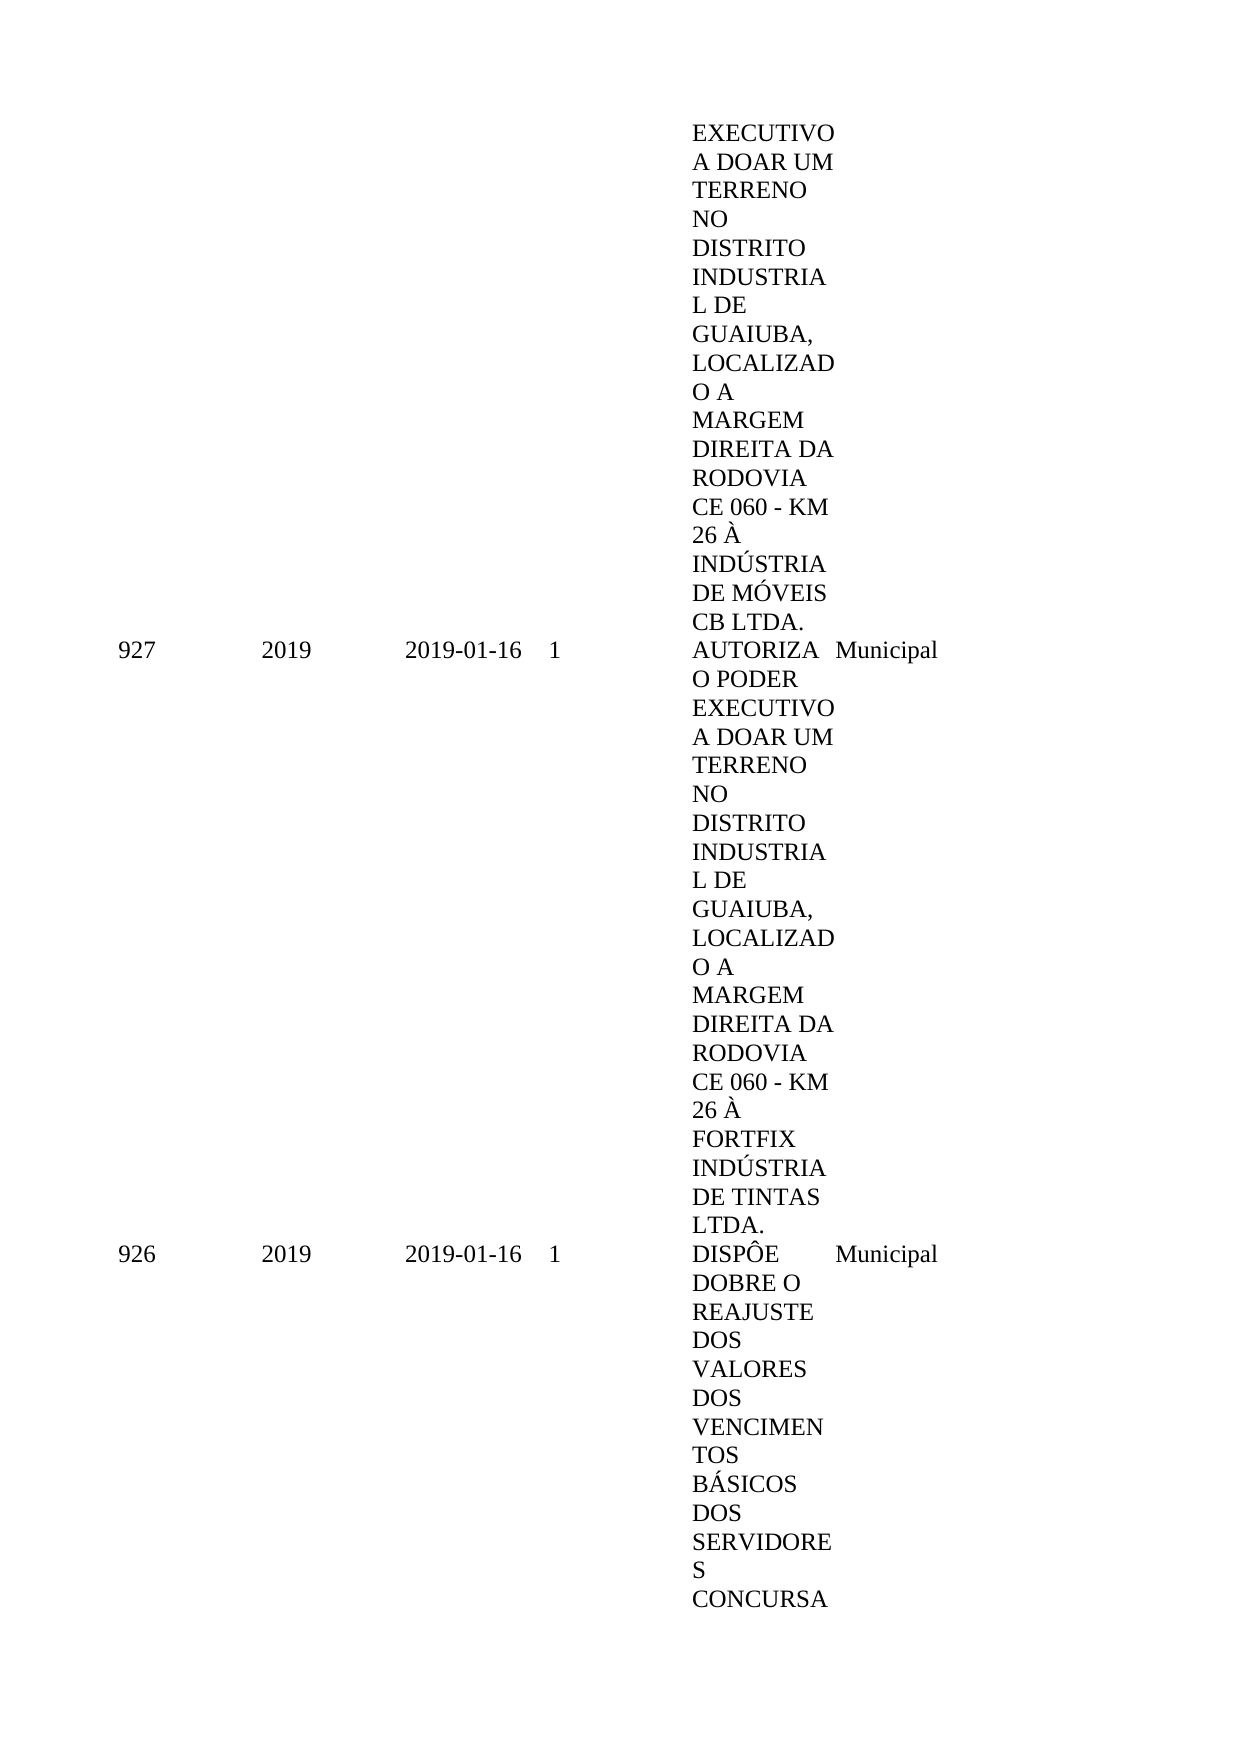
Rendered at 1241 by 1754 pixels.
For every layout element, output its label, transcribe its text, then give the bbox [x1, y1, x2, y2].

table_cell EXECUTIVO A DOAR UM TERRENO NO DISTRITO INDUSTRIAL DE GUAIUBA, LOCALIZADO A MARGEM DIREITA DA RODOVIA CE 060 - KM 26 À INDÚSTRIA DE MÓVEIS CB LTDA. [692, 118, 835, 636]
table_cell 927 [118, 636, 261, 1239]
table_cell [405, 118, 548, 636]
table_cell 2019 [261, 636, 405, 1239]
table_cell [979, 636, 1122, 1239]
table_cell DISPÔE DOBRE O REAJUSTE DOS VALORES DOS VENCIMENTOS BÁSICOS DOS SERVIDORES CONCURSA [692, 1239, 835, 1613]
table_cell [835, 118, 979, 636]
table_cell [118, 118, 261, 636]
table_cell [979, 1239, 1122, 1613]
table_cell Municipal [835, 636, 979, 1239]
table_cell AUTORIZA O PODER EXECUTIVO A DOAR UM TERRENO NO DISTRITO INDUSTRIAL DE GUAIUBA, LOCALIZADO A MARGEM DIREITA DA RODOVIA CE 060 - KM 26 À FORTFIX INDÚSTRIA DE TINTAS LTDA. [692, 636, 835, 1239]
table_cell 2019-01-16 [405, 1239, 548, 1613]
table_cell 926 [118, 1239, 261, 1613]
table_cell 2019 [261, 1239, 405, 1613]
table_cell 2019-01-16 [405, 636, 548, 1239]
table_cell [261, 118, 405, 636]
table_cell [979, 118, 1122, 636]
table_cell 1 [548, 1239, 692, 1613]
table_cell [548, 118, 692, 636]
table_cell Municipal [835, 1239, 979, 1613]
table_cell 1 [548, 636, 692, 1239]
